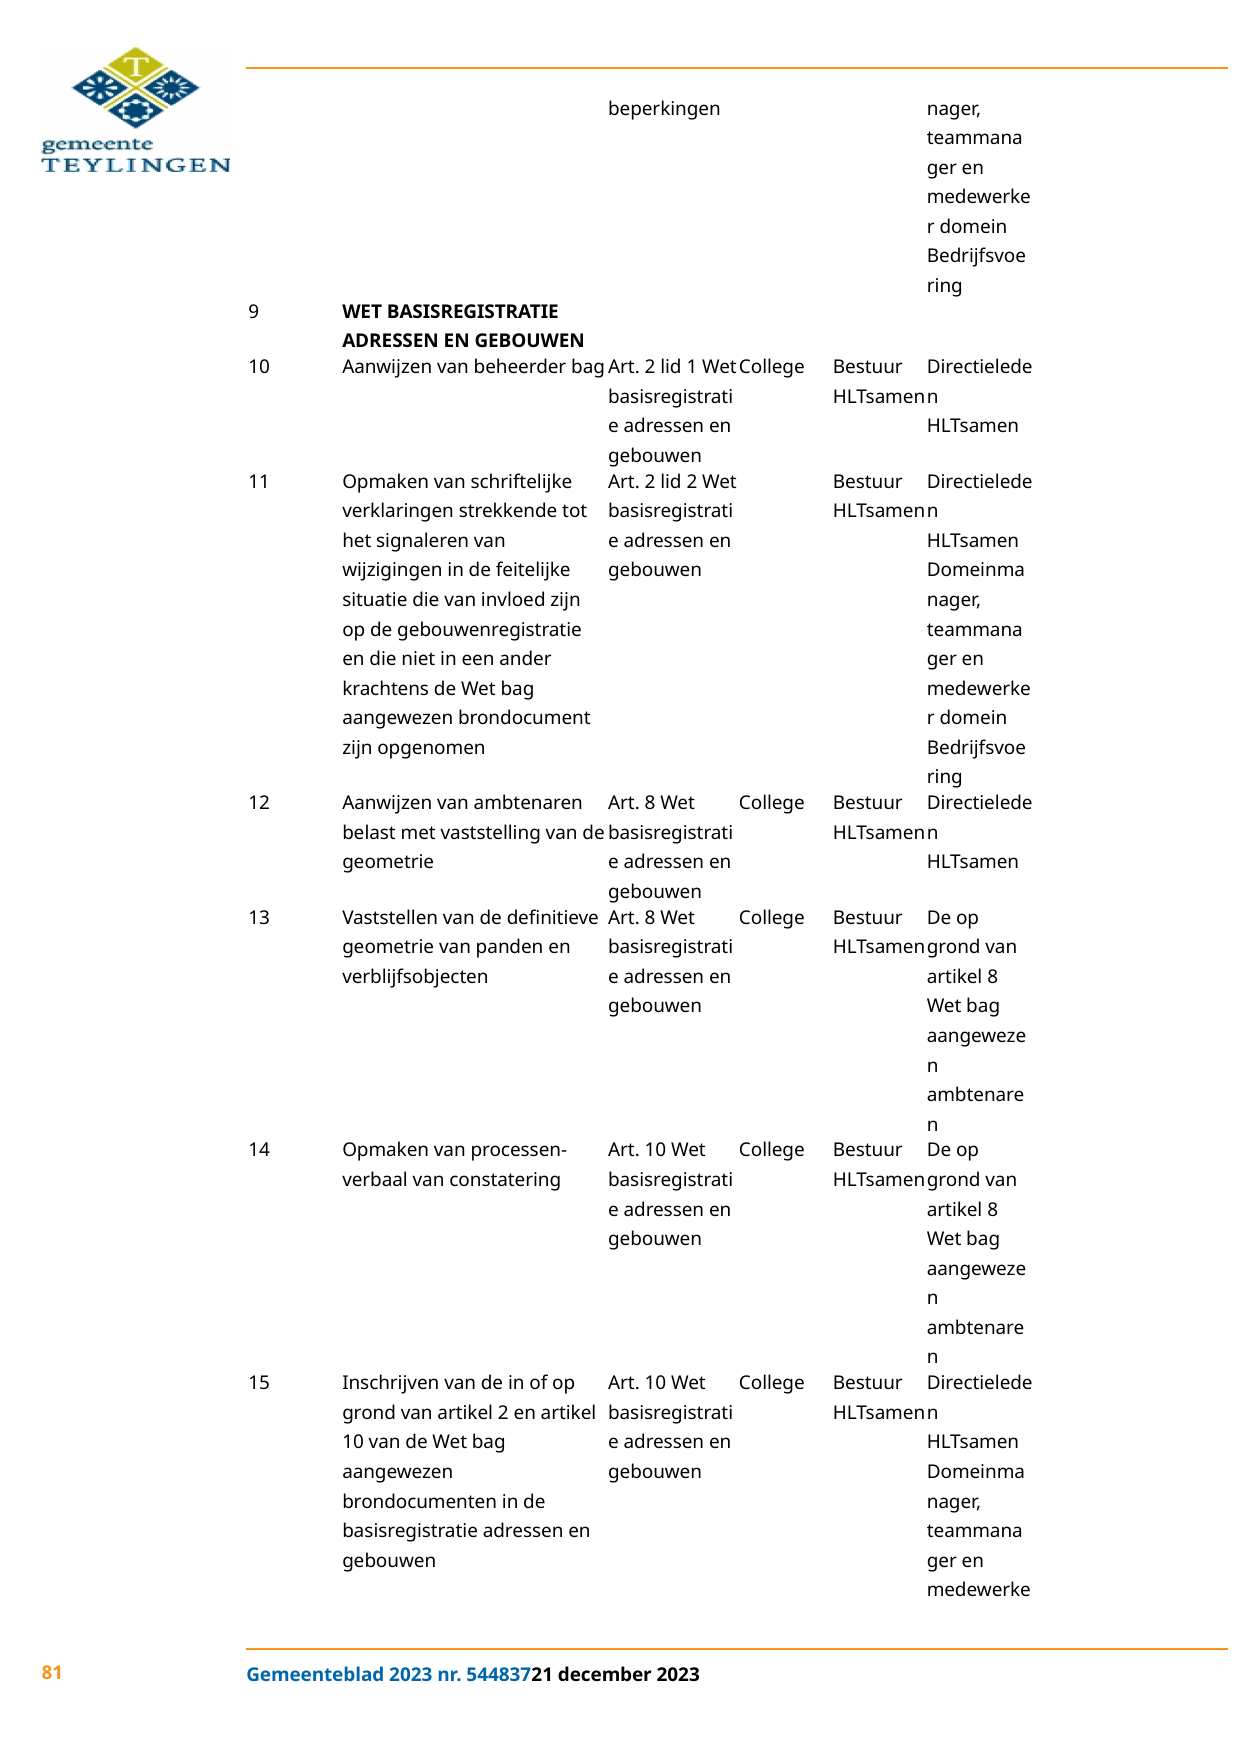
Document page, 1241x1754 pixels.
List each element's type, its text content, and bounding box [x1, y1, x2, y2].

table_cell 15 [248, 1370, 342, 1602]
table_cell [1033, 298, 1152, 353]
table_cell Directieleden HLTsamen Domeinmanager, teammanager en medewerker domein Bedrijfsvoering [927, 468, 1033, 789]
table_cell [1033, 95, 1152, 298]
table_cell [608, 298, 739, 353]
table_cell [1033, 468, 1152, 789]
table_cell 10 [248, 353, 342, 468]
table_cell Directieleden HLTsamen Domeinmanager, teammanager en medewerke [927, 1370, 1033, 1602]
table_cell 13 [248, 904, 342, 1137]
table_cell Vaststellen van de definitieve geometrie van panden en verblijfsobjecten [342, 904, 608, 1137]
table_cell 9 [248, 298, 342, 353]
table_cell 14 [248, 1137, 342, 1369]
table_cell [1033, 353, 1152, 468]
table_cell Bestuur HLTsamen [833, 468, 927, 789]
table_cell Opmaken van processen-verbaal van constatering [342, 1137, 608, 1369]
table_cell Directieleden HLTsamen [927, 789, 1033, 904]
table_cell De op grond van artikel 8 Wet bag aangewezen ambtenaren [927, 904, 1033, 1137]
table_cell [927, 298, 1033, 353]
table_cell [739, 95, 833, 298]
table_cell Art. 2 lid 1 Wet basisregistratie adressen en gebouwen [608, 353, 739, 468]
table_cell Aanwijzen van ambtenaren belast met vaststelling van de geometrie [342, 789, 608, 904]
table_cell [1033, 1137, 1152, 1369]
table_cell Bestuur HLTsamen [833, 1370, 927, 1602]
table_cell College [739, 904, 833, 1137]
picture [41, 47, 231, 172]
table_cell College [739, 353, 833, 468]
table_cell [1033, 789, 1152, 904]
table_cell WET BASISREGISTRATIE ADRESSEN EN GEBOUWEN [342, 298, 608, 353]
table_cell Art. 10 Wet basisregistratie adressen en gebouwen [608, 1370, 739, 1602]
table_cell [248, 95, 342, 298]
table_cell Art. 10 Wet basisregistratie adressen en gebouwen [608, 1137, 739, 1369]
table_cell nager, teammanager en medewerker domein Bedrijfsvoering [927, 95, 1033, 298]
table_cell 11 [248, 468, 342, 789]
table_cell [1033, 1370, 1152, 1602]
table_cell Art. 2 lid 2 Wet basisregistratie adressen en gebouwen [608, 468, 739, 789]
table_cell Art. 8 Wet basisregistratie adressen en gebouwen [608, 904, 739, 1137]
table_cell [739, 298, 833, 353]
table_cell Bestuur HLTsamen [833, 1137, 927, 1369]
table_cell College [739, 1137, 833, 1369]
table_cell [833, 298, 927, 353]
table_cell Aanwijzen van beheerder bag [342, 353, 608, 468]
table_cell College [739, 1370, 833, 1602]
table_cell Bestuur HLTsamen [833, 904, 927, 1137]
table_cell [342, 95, 608, 298]
table_cell 12 [248, 789, 342, 904]
table_cell Inschrijven van de in of op grond van artikel 2 en artikel 10 van de Wet bag aangewezen brondocumenten in de basisregistratie adressen en gebouwen [342, 1370, 608, 1602]
table_cell [833, 95, 927, 298]
table_cell Art. 8 Wet basisregistratie adressen en gebouwen [608, 789, 739, 904]
table_cell College [739, 789, 833, 904]
table_cell Bestuur HLTsamen [833, 789, 927, 904]
table_cell Opmaken van schriftelijke verklaringen strekkende tot het signaleren van wijzigingen in de feitelijke situatie die van invloed zijn op de gebouwenregistratie en die niet in een ander krachtens de Wet bag aangewezen brondocument zijn opgenomen [342, 468, 608, 789]
table_cell De op grond van artikel 8 Wet bag aangewezen ambtenaren [927, 1137, 1033, 1369]
table_cell beperkingen [608, 95, 739, 298]
table_cell Directieleden HLTsamen [927, 353, 1033, 468]
table_cell [739, 468, 833, 789]
table_cell Bestuur HLTsamen [833, 353, 927, 468]
table_cell [1033, 904, 1152, 1137]
